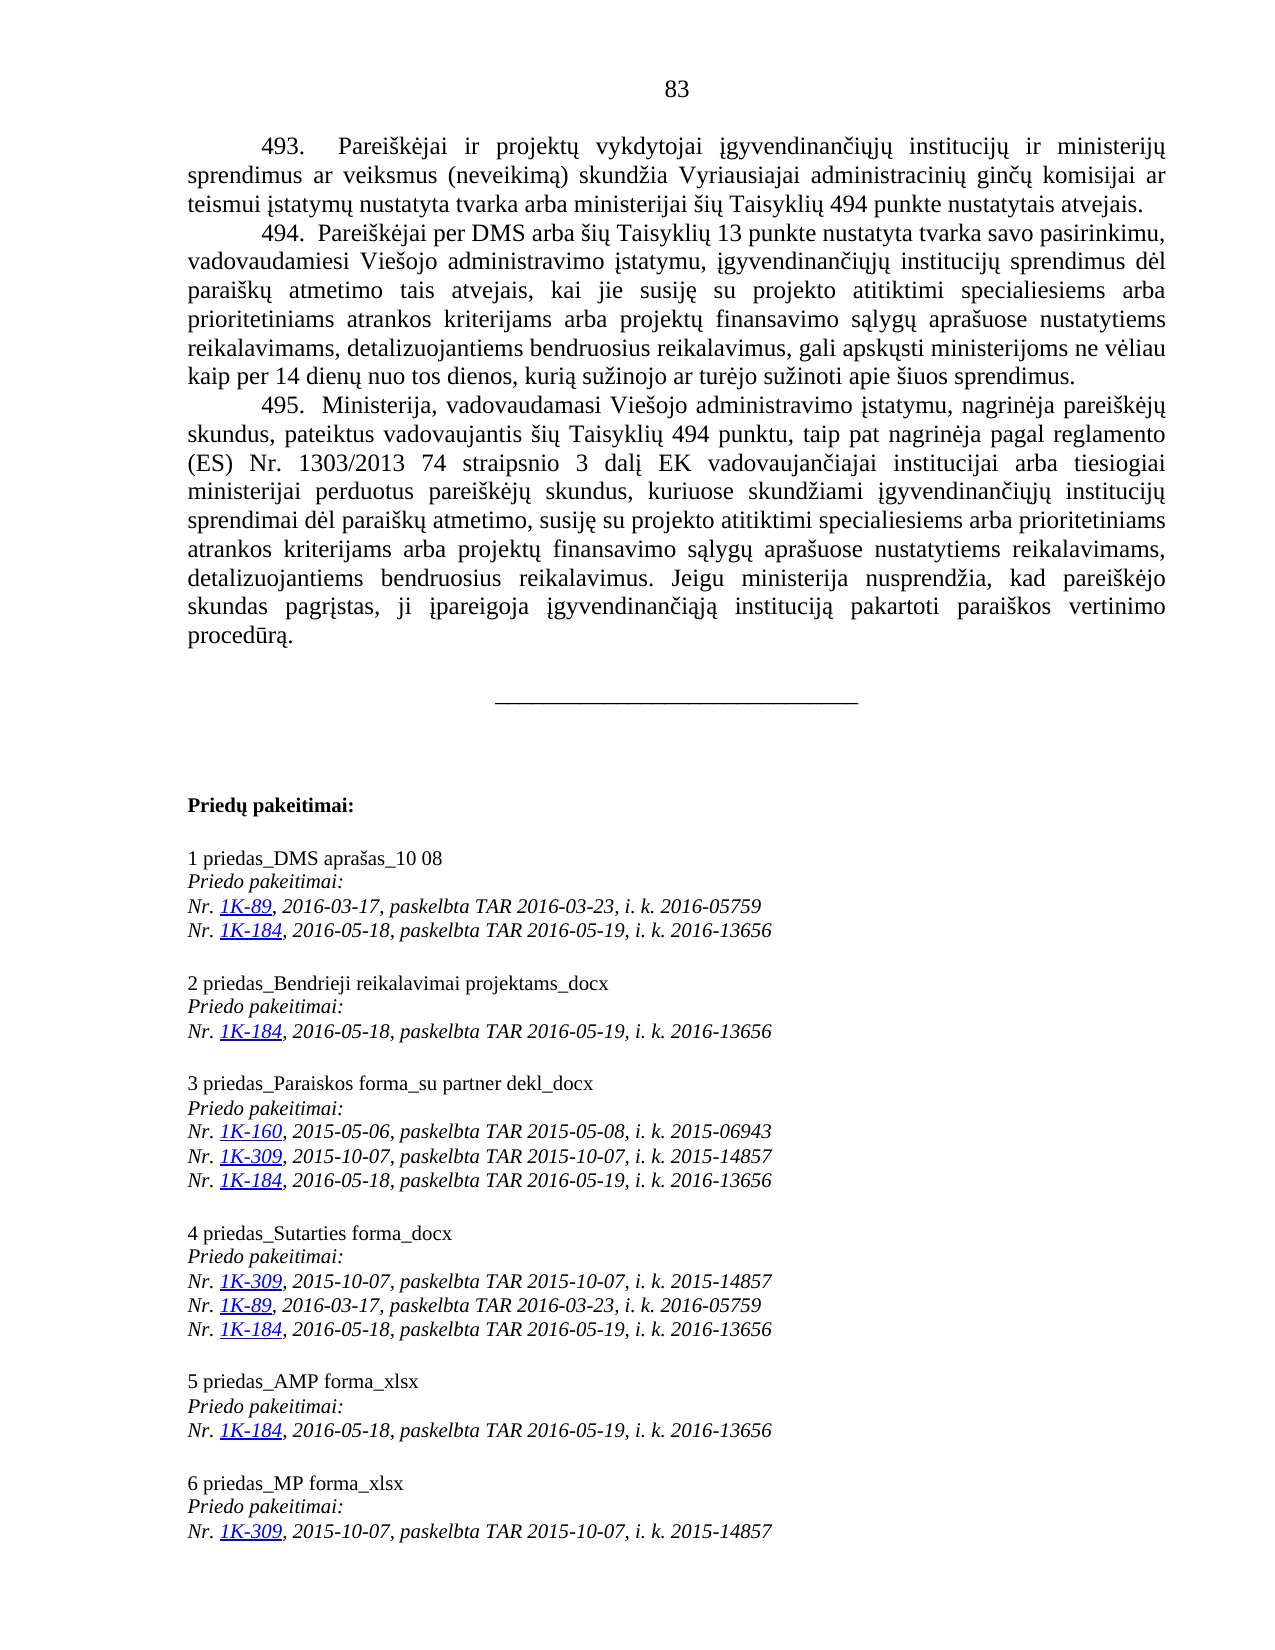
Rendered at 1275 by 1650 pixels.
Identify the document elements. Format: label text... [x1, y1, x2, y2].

text Nr. 1K-309, 2015-10-07, paskelbta TAR 2015-10-07, i. k. 2015-14857 [187, 1268, 1167, 1293]
text 2 priedas_Bendrieji reikalavimai projektams_docx [187, 970, 1167, 994]
text Priedo pakeitimai: [187, 1393, 1167, 1418]
text Priedo pakeitimai: [187, 869, 1167, 893]
text Priedo pakeitimai: [187, 1095, 1167, 1119]
text Priedo pakeitimai: [187, 1244, 1167, 1268]
text Nr. 1K-184, 2016-05-18, paskelbta TAR 2016-05-19, i. k. 2016-13656 [187, 1418, 1167, 1442]
text Nr. 1K-184, 2016-05-18, paskelbta TAR 2016-05-19, i. k. 2016-13656 [187, 918, 1167, 942]
text 3 priedas_Paraiskos forma_su partner dekl_docx [187, 1071, 1167, 1095]
text 494. Pareiškėjai per DMS arba šių Taisyklių 13 punkte nustatyta tvarka savo pasirinkimu, vadovaudamiesi Viešojo administravimo įstatymu, įgyvendinančiųjų institucijų sprendimus dėl paraiškų atmetimo tais atvejais, kai jie susiję su projekto atitiktimi specialiesiems arba prioritetiniams atrankos kriterijams arba projektų finansavimo sąlygų aprašuose nustatytiems reikalavimams, detalizuojantiems bendruosius reikalavimus, gali apskųsti ministerijoms ne vėliau kaip per 14 dienų nuo tos dienos, kurią sužinojo ar turėjo sužinoti apie šiuos sprendimus. [187, 218, 1167, 390]
text 5 priedas_AMP forma_xlsx [187, 1369, 1167, 1393]
text 4 priedas_Sutarties forma_docx [187, 1220, 1167, 1244]
text Priedų pakeitimai: [187, 793, 1167, 817]
text Nr. 1K-309, 2015-10-07, paskelbta TAR 2015-10-07, i. k. 2015-14857 [187, 1143, 1167, 1168]
text ______________________________ [187, 678, 1167, 706]
text Priedo pakeitimai: [187, 1494, 1167, 1518]
text Priedo pakeitimai: [187, 994, 1167, 1018]
text 1 priedas_DMS aprašas_10 08 [187, 845, 1167, 869]
text 6 priedas_MP forma_xlsx [187, 1470, 1167, 1494]
text Nr. 1K-184, 2016-05-18, paskelbta TAR 2016-05-19, i. k. 2016-13656 [187, 1168, 1167, 1192]
text Nr. 1K-184, 2016-05-18, paskelbta TAR 2016-05-19, i. k. 2016-13656 [187, 1018, 1167, 1043]
text Nr. 1K-89, 2016-03-17, paskelbta TAR 2016-03-23, i. k. 2016-05759 [187, 1293, 1167, 1317]
text 493. Pareiškėjai ir projektų vykdytojai įgyvendinančiųjų institucijų ir ministerijų sprendimus ar veiksmus (neveikimą) skundžia Vyriausiajai administracinių ginčų komisijai ar teismui įstatymų nustatyta tvarka arba ministerijai šių Taisyklių 494 punkte nustatytais atvejais. [187, 131, 1167, 218]
text 495. Ministerija, vadovaudamasi Viešojo administravimo įstatymu, nagrinėja pareiškėjų skundus, pateiktus vadovaujantis šių Taisyklių 494 punktu, taip pat nagrinėja pagal reglamento (ES) Nr. 1303/2013 74 straipsnio 3 dalį EK vadovaujančiajai institucijai arba tiesiogiai ministerijai perduotus pareiškėjų skundus, kuriuose skundžiami įgyvendinančiųjų institucijų sprendimai dėl paraiškų atmetimo, susiję su projekto atitiktimi specialiesiems arba prioritetiniams atrankos kriterijams arba projektų finansavimo sąlygų aprašuose nustatytiems reikalavimams, detalizuojantiems bendruosius reikalavimus. Jeigu ministerija nusprendžia, kad pareiškėjo skundas pagrįstas, ji įpareigoja įgyvendinančiąją instituciją pakartoti paraiškos vertinimo procedūrą. [187, 390, 1167, 649]
text Nr. 1K-89, 2016-03-17, paskelbta TAR 2016-03-23, i. k. 2016-05759 [187, 893, 1167, 918]
text Nr. 1K-184, 2016-05-18, paskelbta TAR 2016-05-19, i. k. 2016-13656 [187, 1317, 1167, 1341]
text Nr. 1K-309, 2015-10-07, paskelbta TAR 2015-10-07, i. k. 2015-14857 [187, 1518, 1167, 1543]
text Nr. 1K-160, 2015-05-06, paskelbta TAR 2015-05-08, i. k. 2015-06943 [187, 1119, 1167, 1143]
